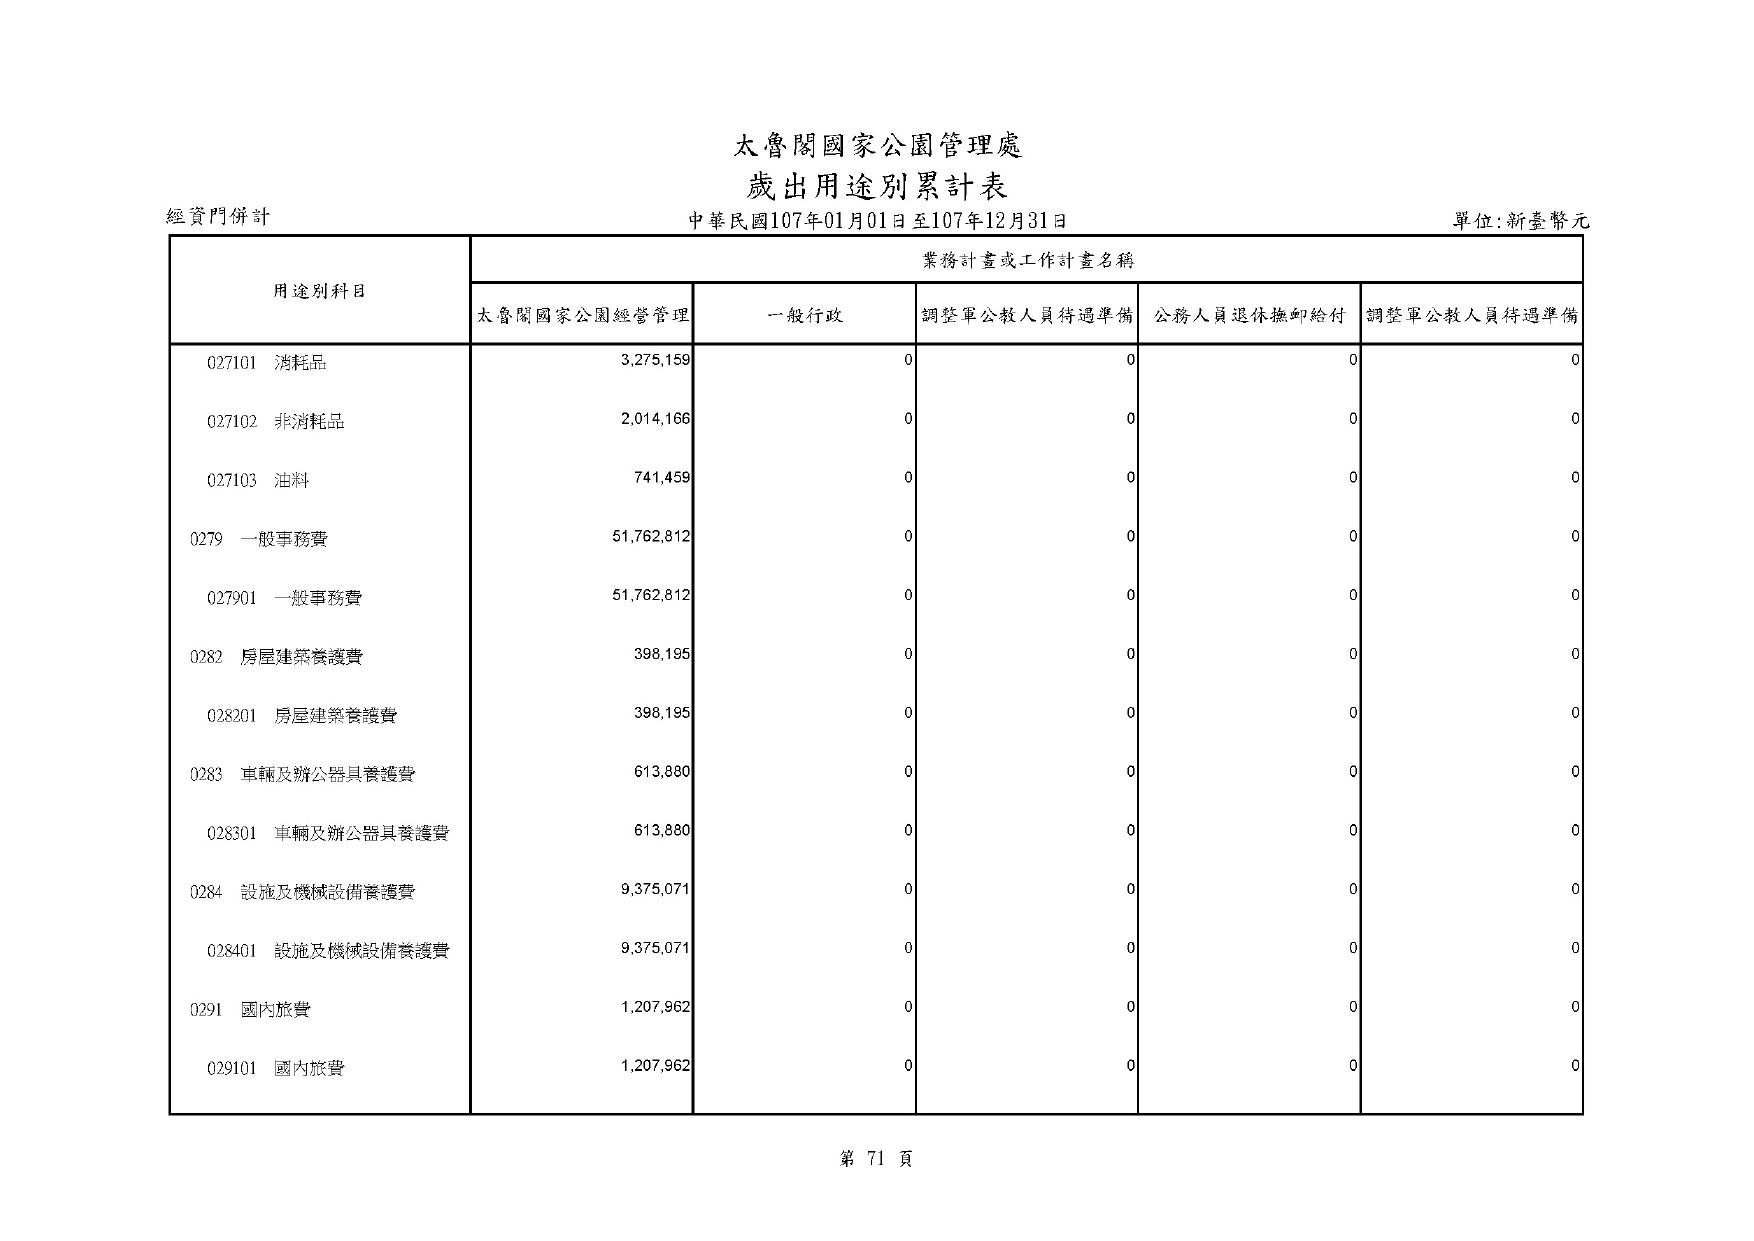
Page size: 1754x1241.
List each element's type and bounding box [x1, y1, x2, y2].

picture [59, 59, 1695, 1216]
